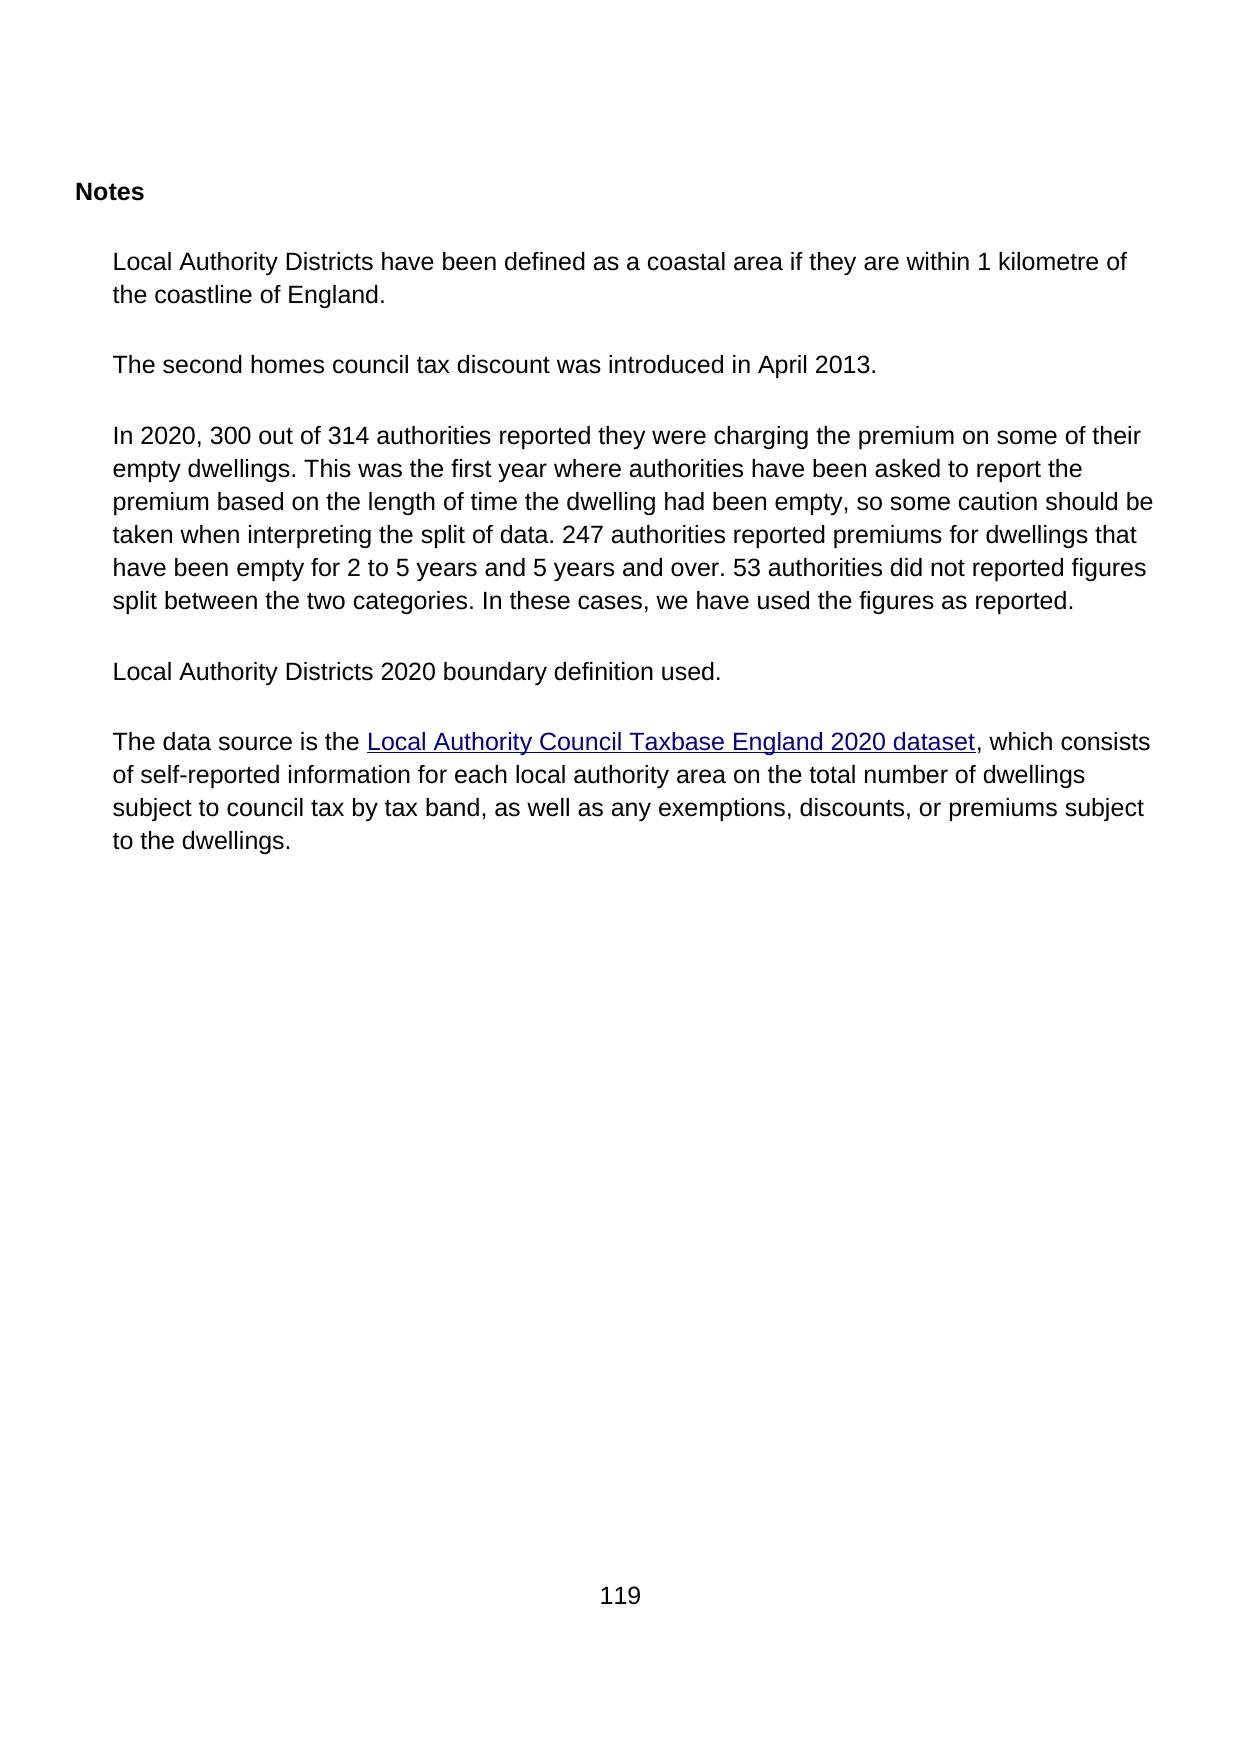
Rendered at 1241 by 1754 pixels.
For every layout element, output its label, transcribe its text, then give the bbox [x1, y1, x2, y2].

text Local Authority Districts have been defined as a coastal area if they are within 1 kilometre of the coastline of England. [112, 247, 1165, 309]
text In 2020, 300 out of 314 authorities reported they were charging the premium on some of their empty dwellings. This was the first year where authorities have been asked to report the premium based on the length of time the dwelling had been empty, so some caution should be taken when interpreting the split of data. 247 authorities reported premiums for dwellings that have been empty for 2 to 5 years and 5 years and over. 53 authorities did not reported figures split between the two categories. In these cases, we have used the figures as reported. [112, 421, 1165, 615]
text Local Authority Districts 2020 boundary definition used. [112, 657, 1165, 685]
text The second homes council tax discount was introduced in April 2013. [112, 351, 1165, 379]
text Notes [75, 176, 1165, 205]
text The data source is the Local Authority Council Taxbase England 2020 dataset, which consists of self-reported information for each local authority area on the total number of dwellings subject to council tax by tax band, as well as any exemptions, discounts, or premiums subject to the dwellings. [112, 727, 1165, 855]
